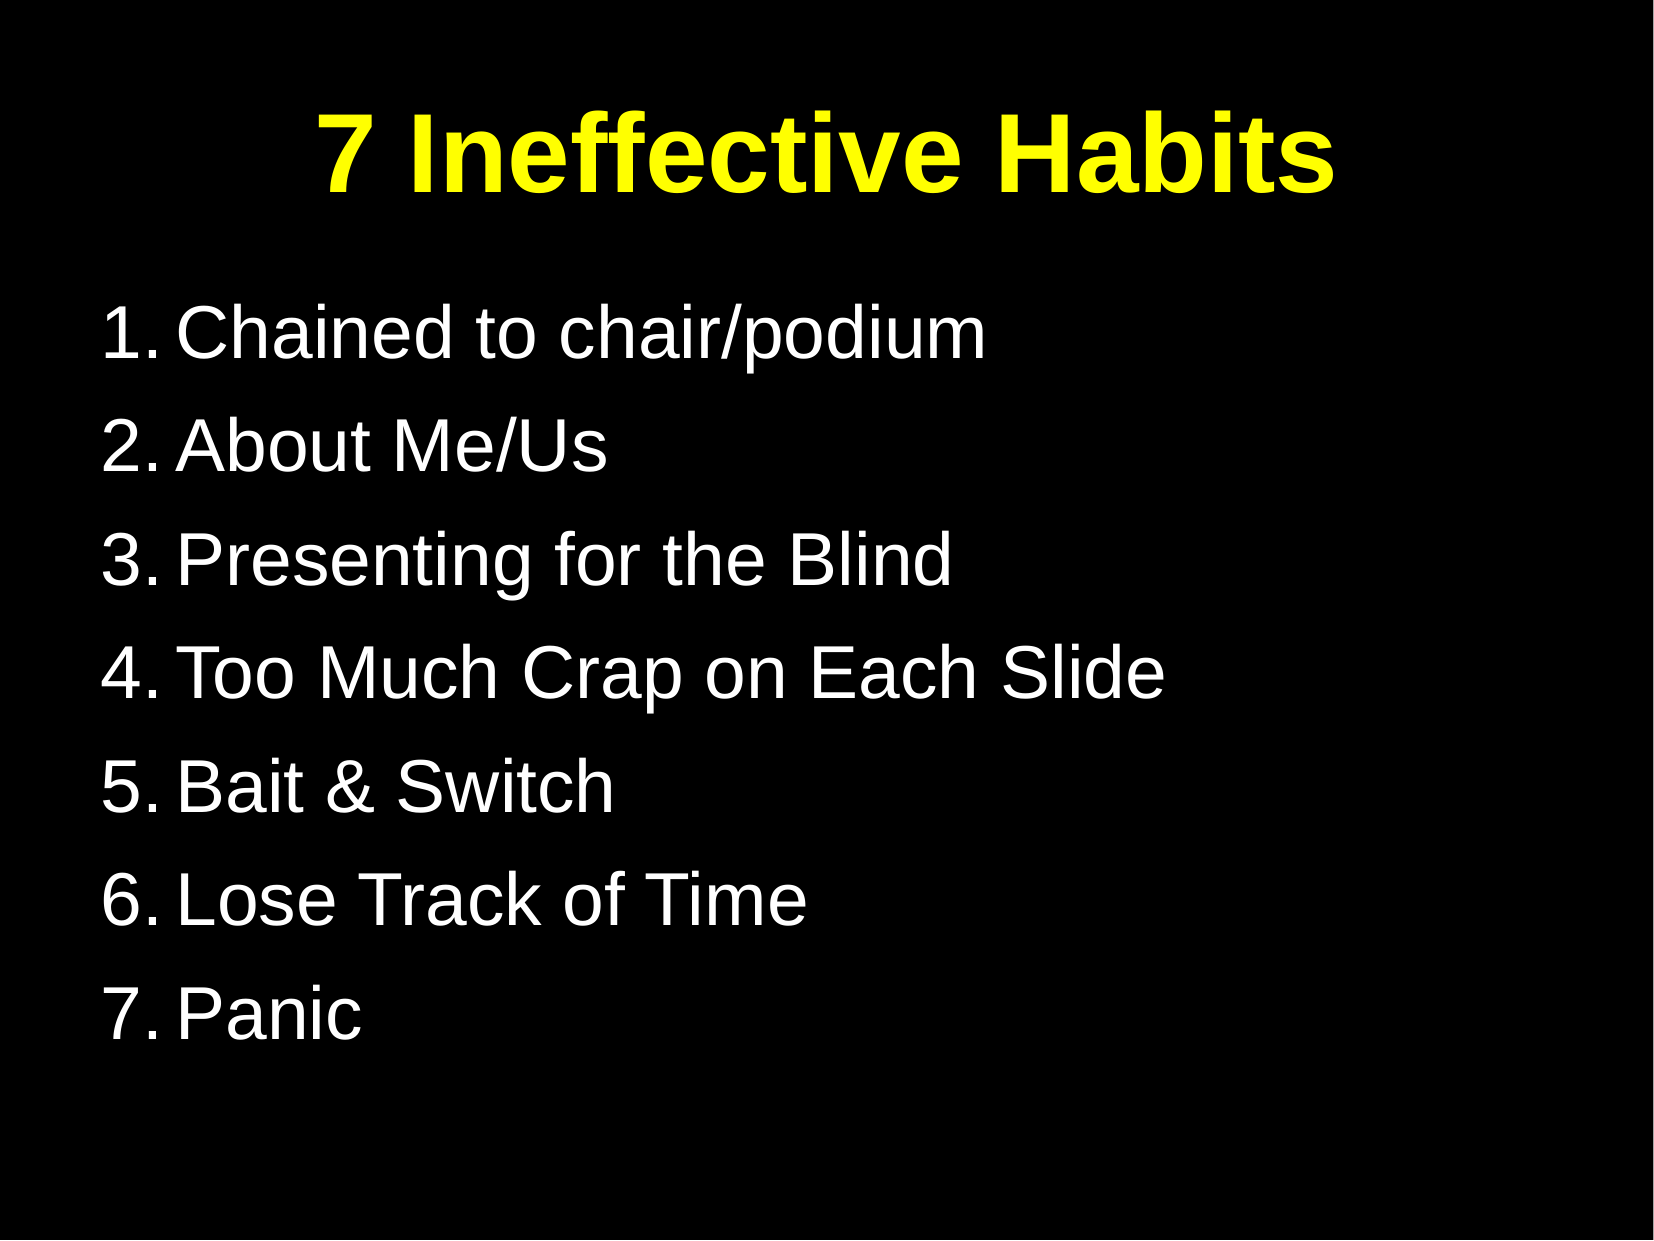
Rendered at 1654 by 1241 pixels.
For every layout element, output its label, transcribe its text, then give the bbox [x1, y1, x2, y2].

title 7 Ineffective Habits [82, 49, 1571, 257]
list Chained to chair/podium About Me/Us Presenting for the Blind Too Much Crap on Each Slide Bait & Switch Lose Track of Time Panic [82, 290, 1571, 1109]
